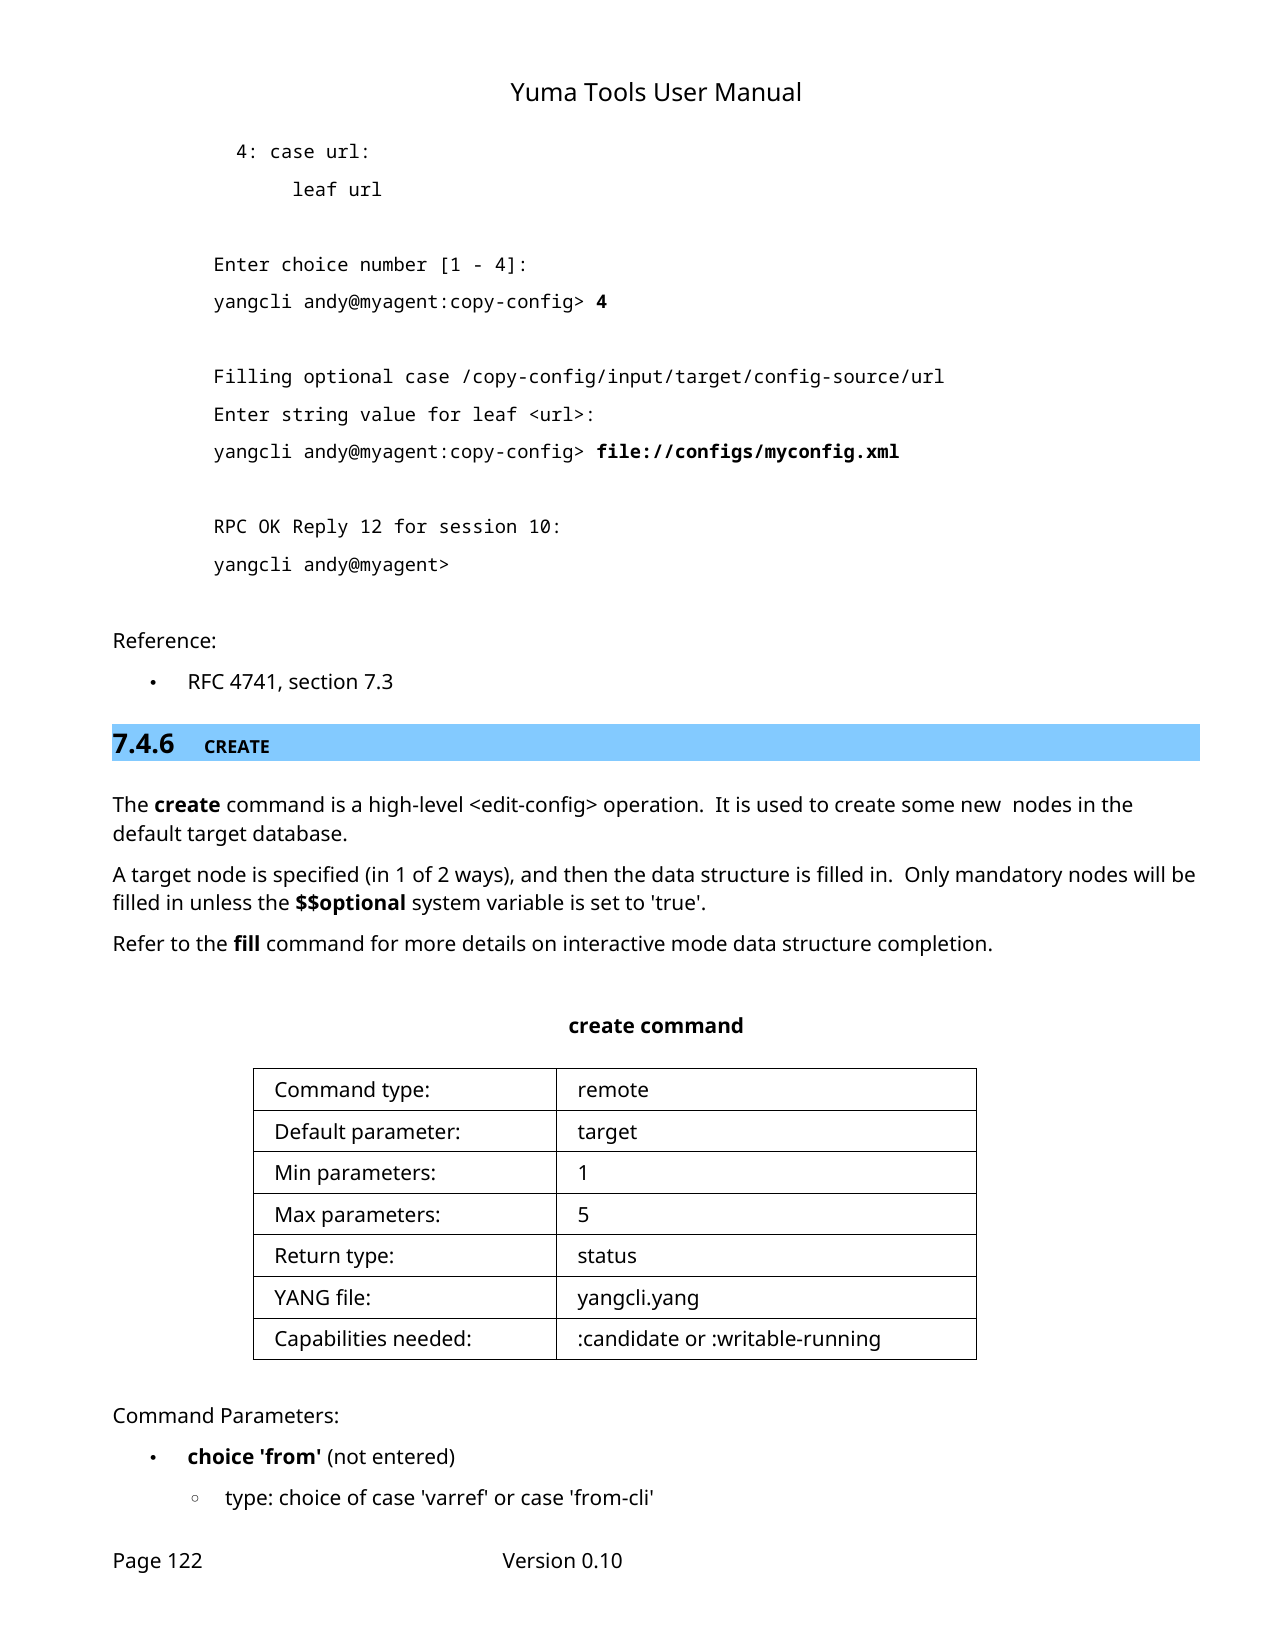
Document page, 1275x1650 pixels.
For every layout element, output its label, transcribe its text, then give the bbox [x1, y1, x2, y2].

text Filling optional case /copy-config/input/target/config-source/url [139, 363, 1200, 389]
list choice 'from' (not entered) [150, 1442, 1200, 1470]
text Reference: [112, 626, 1200, 654]
text Enter string value for leaf <url>: [139, 401, 1200, 427]
text 4: case url: [139, 138, 1200, 164]
text Enter choice number [1 - 4]: [139, 251, 1200, 277]
table_cell status [557, 1235, 976, 1276]
subtitle create [112, 724, 1200, 761]
table_header Command type: [254, 1069, 556, 1110]
table_cell 5 [557, 1194, 976, 1234]
table_cell :candidate or :writable-running [557, 1319, 976, 1359]
table_cell yangcli.yang [557, 1277, 976, 1317]
list RFC 4741, section 7.3 [150, 667, 1200, 695]
text The create command is a high-level <edit-config> operation. It is used to create some new nodes in the default target database. [112, 791, 1200, 847]
text yangcli andy@myagent> [139, 551, 1200, 577]
list type: choice of case 'varref' or case 'from-cli' [187, 1483, 1200, 1511]
table_header remote [557, 1069, 976, 1110]
text Command Parameters: [112, 1401, 1200, 1429]
table_cell Capabilities needed: [254, 1319, 556, 1359]
table_cell target [557, 1111, 976, 1151]
table_cell Return type: [254, 1235, 556, 1276]
text RPC OK Reply 12 for session 10: [139, 513, 1200, 539]
subtitle create command [127, 1011, 1185, 1040]
table_cell Min parameters: [254, 1152, 556, 1193]
text leaf url [139, 176, 1200, 202]
text A target node is specified (in 1 of 2 ways), and then the data structure is filled in. Only mandatory nodes will be filled in unless the $$optional system variable is set to 'true'. [112, 860, 1200, 917]
table_cell Default parameter: [254, 1111, 556, 1151]
text yangcli andy@myagent:copy-config> 4 [139, 288, 1200, 314]
table_cell Max parameters: [254, 1194, 556, 1234]
text yangcli andy@myagent:copy-config> file://configs/myconfig.xml [139, 438, 1200, 464]
text Refer to the fill command for more details on interactive mode data structure completion. [112, 929, 1200, 958]
table_cell 1 [557, 1152, 976, 1193]
table_cell YANG file: [254, 1277, 556, 1317]
